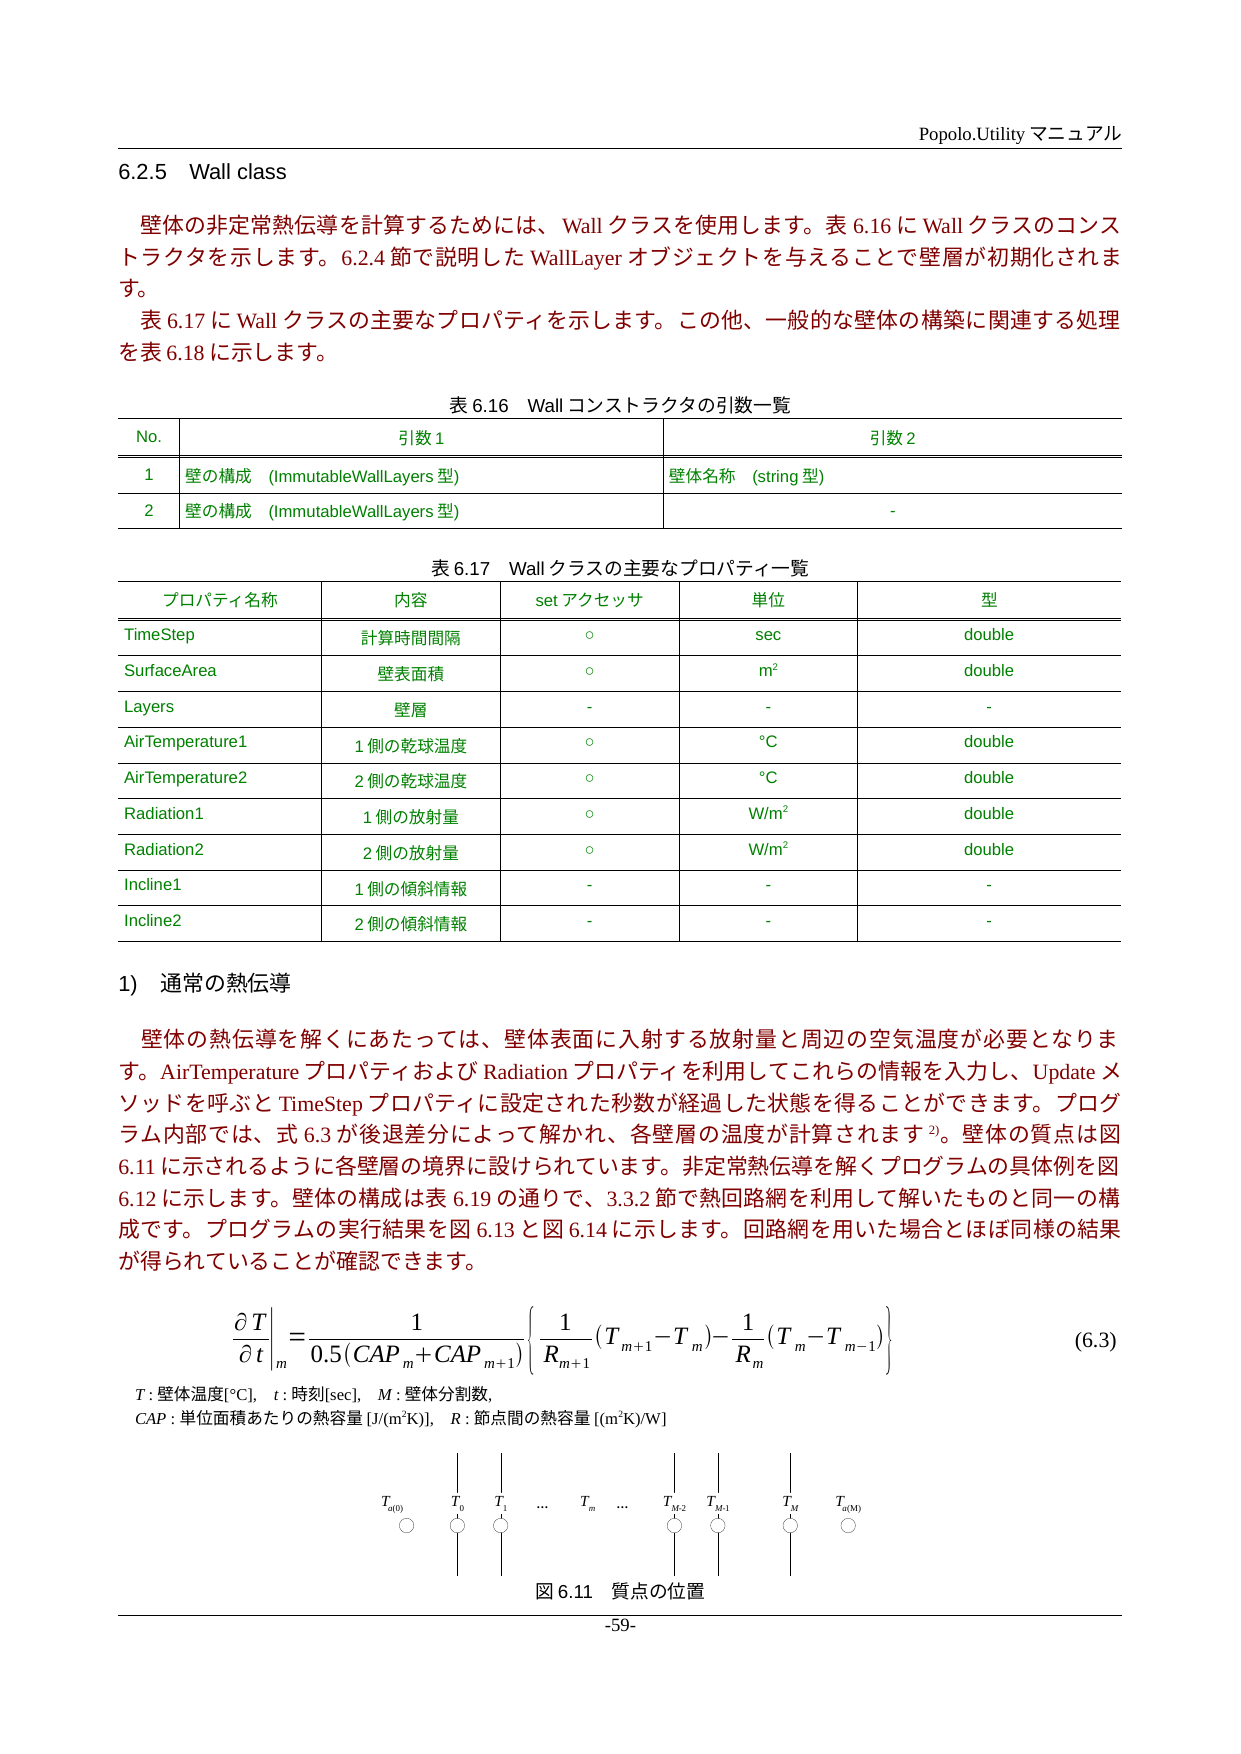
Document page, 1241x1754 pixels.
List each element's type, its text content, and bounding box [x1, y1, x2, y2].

text 表6.17 Wallクラスの主要なプロパティ一覧 [118, 553, 1122, 581]
table_cell 2側の乾球温度 [322, 764, 500, 798]
table_cell 1側の傾斜情報 [322, 871, 500, 905]
table_cell ○ [501, 656, 679, 691]
table_cell W/m2 [680, 835, 857, 870]
table_cell ○ [501, 835, 679, 870]
text 表6.16 Wallコンストラクタの引数一覧 [118, 391, 1122, 418]
subtitle 通常の熱伝導 [118, 966, 1122, 998]
table_header No. [118, 419, 179, 454]
table_cell ○ [501, 764, 679, 798]
table_header プロパティ名称 [118, 582, 321, 617]
table_cell 1側の乾球温度 [322, 728, 500, 762]
table_cell 1側の放射量 [322, 799, 500, 834]
table_header 内容 [322, 582, 500, 617]
text 図6.11 質点の位置 [118, 1453, 1122, 1603]
table_header 型 [858, 582, 1121, 617]
table_header (6.3) [1010, 1300, 1122, 1381]
text 壁体の非定常熱伝導を計算するためには、Wallクラスを使用します。表6.16にWallクラスのコンストラクタを示します。6.2.4節で説明したWallLayerオブジェクトを与えることで壁層が初期化されます。 [118, 208, 1122, 303]
table_cell 壁の構成 (ImmutableWallLayers型) [180, 494, 663, 528]
table_cell °C [680, 764, 857, 798]
table_header 引数1 [180, 419, 663, 454]
table_header 単位 [680, 582, 857, 617]
table_cell 2 [118, 494, 179, 528]
table_cell 壁体名称 (string型) [664, 458, 1122, 492]
table_cell - [858, 871, 1121, 905]
text 壁体の熱伝導を解くにあたっては、壁体表面に入射する放射量と周辺の空気温度が必要となります。AirTemperatureプロパティおよびRadiationプロパティを利用してこれらの情報を入力し、Updateメソッドを呼ぶとTimeStepプロパティに設定された秒数が経過した状態を得ることができます。プログラム内部では、式6.3が後退差分によって解かれ、各壁層の温度が計算されます2)。壁体の質点は図6.11に示されるように各壁層の境界に設けられています。非定常熱伝導を解くプログラムの具体例を図6.12に示します。壁体の構成は表6.19の通りで、3.3.2節で熱回路網を利用して解いたものと同一の構成です。プログラムの実行結果を図6.13と図6.14に示します。回路網を用いた場合とほぼ同様の結果が得られていることが確認できます。 [118, 1022, 1122, 1276]
table_cell - [501, 906, 679, 941]
table_cell double [858, 656, 1121, 691]
table_cell SurfaceArea [118, 656, 321, 691]
table_cell double [858, 764, 1121, 798]
table_cell m2 [680, 656, 857, 691]
table_cell 2側の放射量 [322, 835, 500, 870]
table_cell Layers [118, 692, 321, 727]
table_cell AirTemperature2 [118, 764, 321, 798]
table_cell Radiation2 [118, 835, 321, 870]
text 表6.17にWallクラスの主要なプロパティを示します。この他、一般的な壁体の構築に関連する処理を表6.18に示します。 [118, 303, 1122, 366]
table_cell ○ [501, 621, 679, 655]
table_cell - [858, 692, 1121, 727]
table_cell ○ [501, 728, 679, 762]
table_cell W/m2 [680, 799, 857, 834]
table_cell - [680, 692, 857, 727]
table_cell 壁層 [322, 692, 500, 727]
table_cell 壁表面積 [322, 656, 500, 691]
table_cell ○ [501, 799, 679, 834]
table_header 引数2 [664, 419, 1122, 454]
table_cell 計算時間間隔 [322, 621, 500, 655]
table_cell TimeStep [118, 621, 321, 655]
table_cell - [664, 494, 1122, 528]
table_cell Incline1 [118, 871, 321, 905]
text T : 壁体温度[°C], t : 時刻[sec], M : 壁体分割数, [118, 1381, 1122, 1405]
table_cell double [858, 621, 1121, 655]
table_header setアクセッサ [501, 582, 679, 617]
table_cell 壁の構成 (ImmutableWallLayers型) [180, 458, 663, 492]
table_cell °C [680, 728, 857, 762]
table_cell double [858, 728, 1121, 762]
table_cell double [858, 799, 1121, 834]
table_cell sec [680, 621, 857, 655]
table_cell 1 [118, 458, 179, 492]
table_header [118, 1300, 1010, 1381]
table_cell - [501, 871, 679, 905]
table_cell - [680, 906, 857, 941]
table_cell Radiation1 [118, 799, 321, 834]
table_cell - [858, 906, 1121, 941]
table_cell Incline2 [118, 906, 321, 941]
subtitle Wall class [118, 159, 1122, 184]
table_cell - [680, 871, 857, 905]
table_cell 2側の傾斜情報 [322, 906, 500, 941]
table_cell - [501, 692, 679, 727]
table_cell double [858, 835, 1121, 870]
text CAP : 単位面積あたりの熱容量 [J/(m2K)], R : 節点間の熱容量 [(m2K)/W] [118, 1405, 1122, 1429]
table_cell AirTemperature1 [118, 728, 321, 762]
